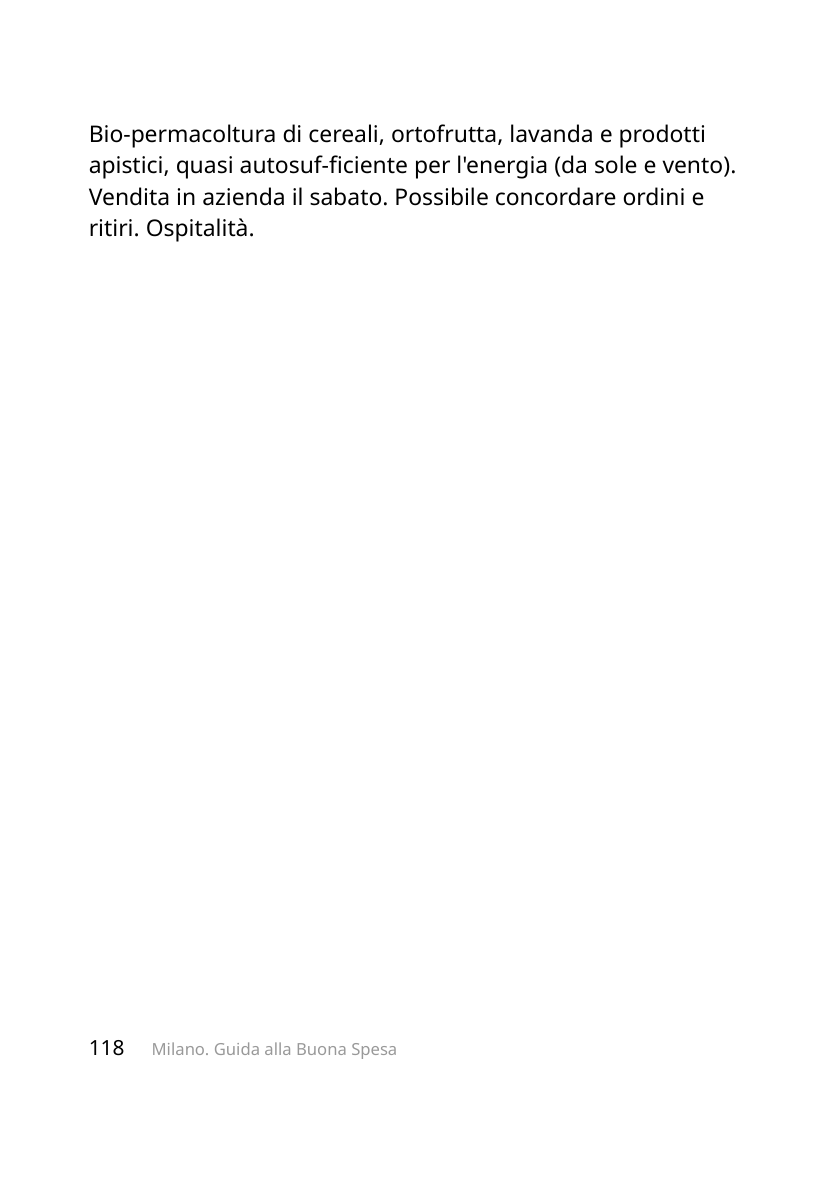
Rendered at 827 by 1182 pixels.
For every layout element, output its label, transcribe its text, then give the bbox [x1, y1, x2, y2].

text Bio-permacoltura di cereali, ortofrutta, lavanda e prodotti apistici, quasi autosuf-ficiente per l'energia (da sole e vento). Vendita in azienda il sabato. Possibile concordare ordini e ritiri. Ospitalità. [88, 118, 738, 243]
